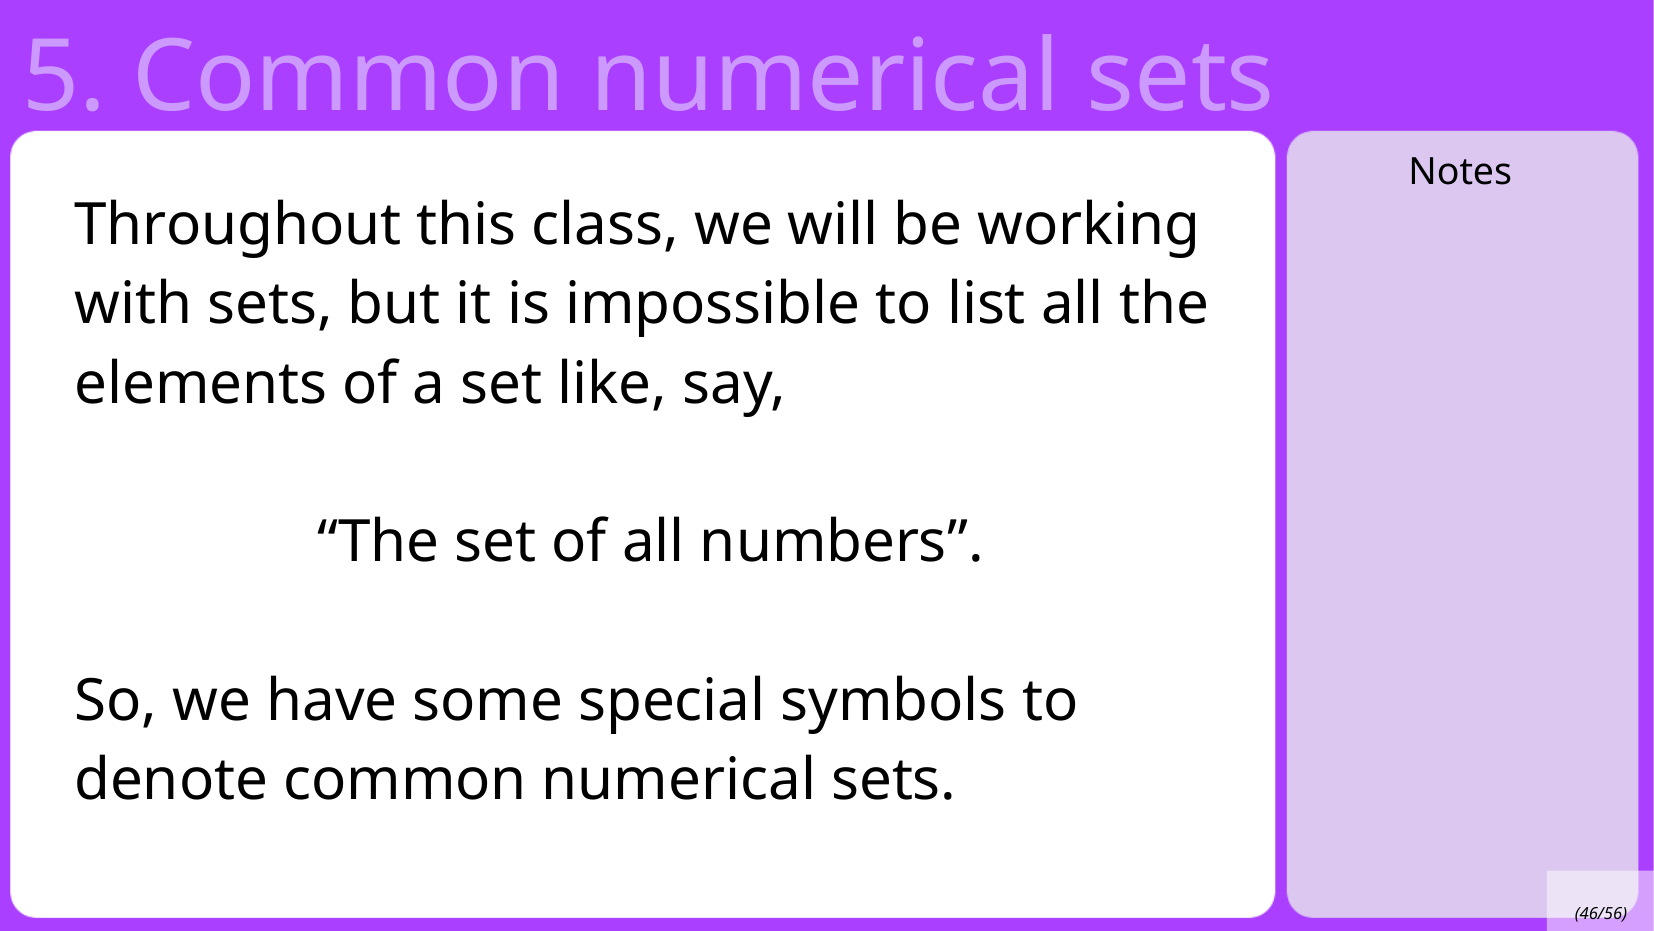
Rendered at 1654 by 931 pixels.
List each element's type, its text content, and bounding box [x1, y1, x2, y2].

text_box Notes [1290, 141, 1631, 199]
picture [0, 0, 1654, 931]
text_box (56/56) [1546, 877, 1654, 931]
text_box Throughout this class, we will be working with sets, but it is impossible to list all the elements of a set like, say, “The set of all numbers”. So, we have some special symbols to denote common numerical sets. [74, 182, 1226, 705]
title 5. Common numerical sets [22, 13, 1511, 130]
